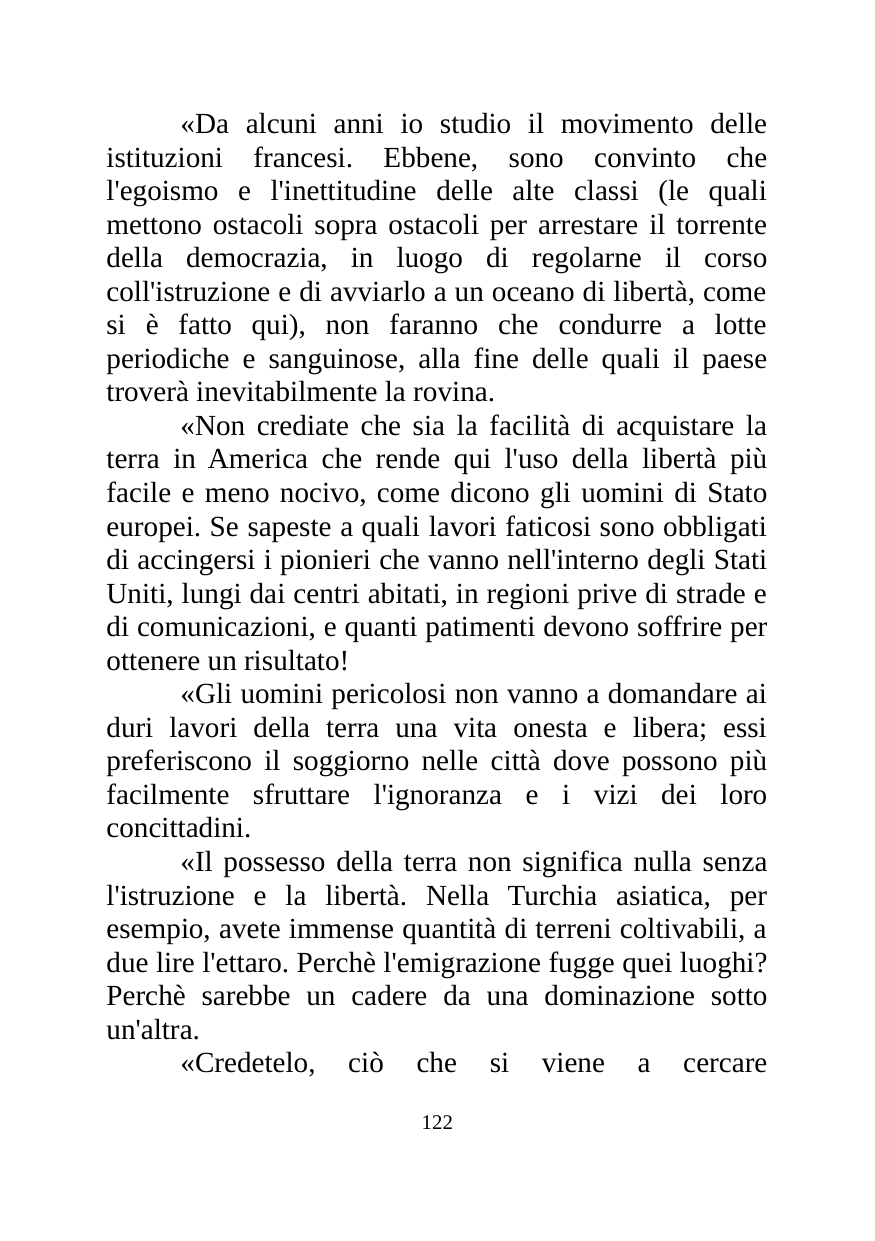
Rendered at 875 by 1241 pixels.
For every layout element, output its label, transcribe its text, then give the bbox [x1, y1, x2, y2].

text «Il possesso della terra non significa nulla senza l'istruzione e la libertà. Nella Turchia asiatica, per esempio, avete immense quantità di terreni coltivabili, a due lire l'ettaro. Perchè l'emigrazione fugge quei luoghi? Perchè sarebbe un cadere da una dominazione sotto un'altra. [106, 844, 768, 1045]
text «Credetelo, ciò che si viene a cercare [106, 1045, 768, 1079]
text «Da alcuni anni io studio il movimento delle istituzioni francesi. Ebbene, sono convinto che l'egoismo e l'inettitudine delle alte classi (le quali mettono ostacoli sopra ostacoli per arrestare il torrente della democrazia, in luogo di regolarne il corso coll'istruzione e di avviarlo a un oceano di libertà, come si è fatto qui), non faranno che condurre a lotte periodiche e sanguinose, alla fine delle quali il paese troverà inevitabilmente la rovina. [106, 106, 768, 408]
text «Non crediate che sia la facilità di acquistare la terra in America che rende qui l'uso della libertà più facile e meno nocivo, come dicono gli uomini di Stato europei. Se sapeste a quali lavori faticosi sono obbligati di accingersi i pionieri che vanno nell'interno degli Stati Uniti, lungi dai centri abitati, in regioni prive di strade e di comunicazioni, e quanti patimenti devono soffrire per ottenere un risultato! [106, 408, 768, 676]
text «Gli uomini pericolosi non vanno a domandare ai duri lavori della terra una vita onesta e libera; essi preferiscono il soggiorno nelle città dove possono più facilmente sfruttare l'ignoranza e i vizi dei loro concittadini. [106, 676, 768, 844]
